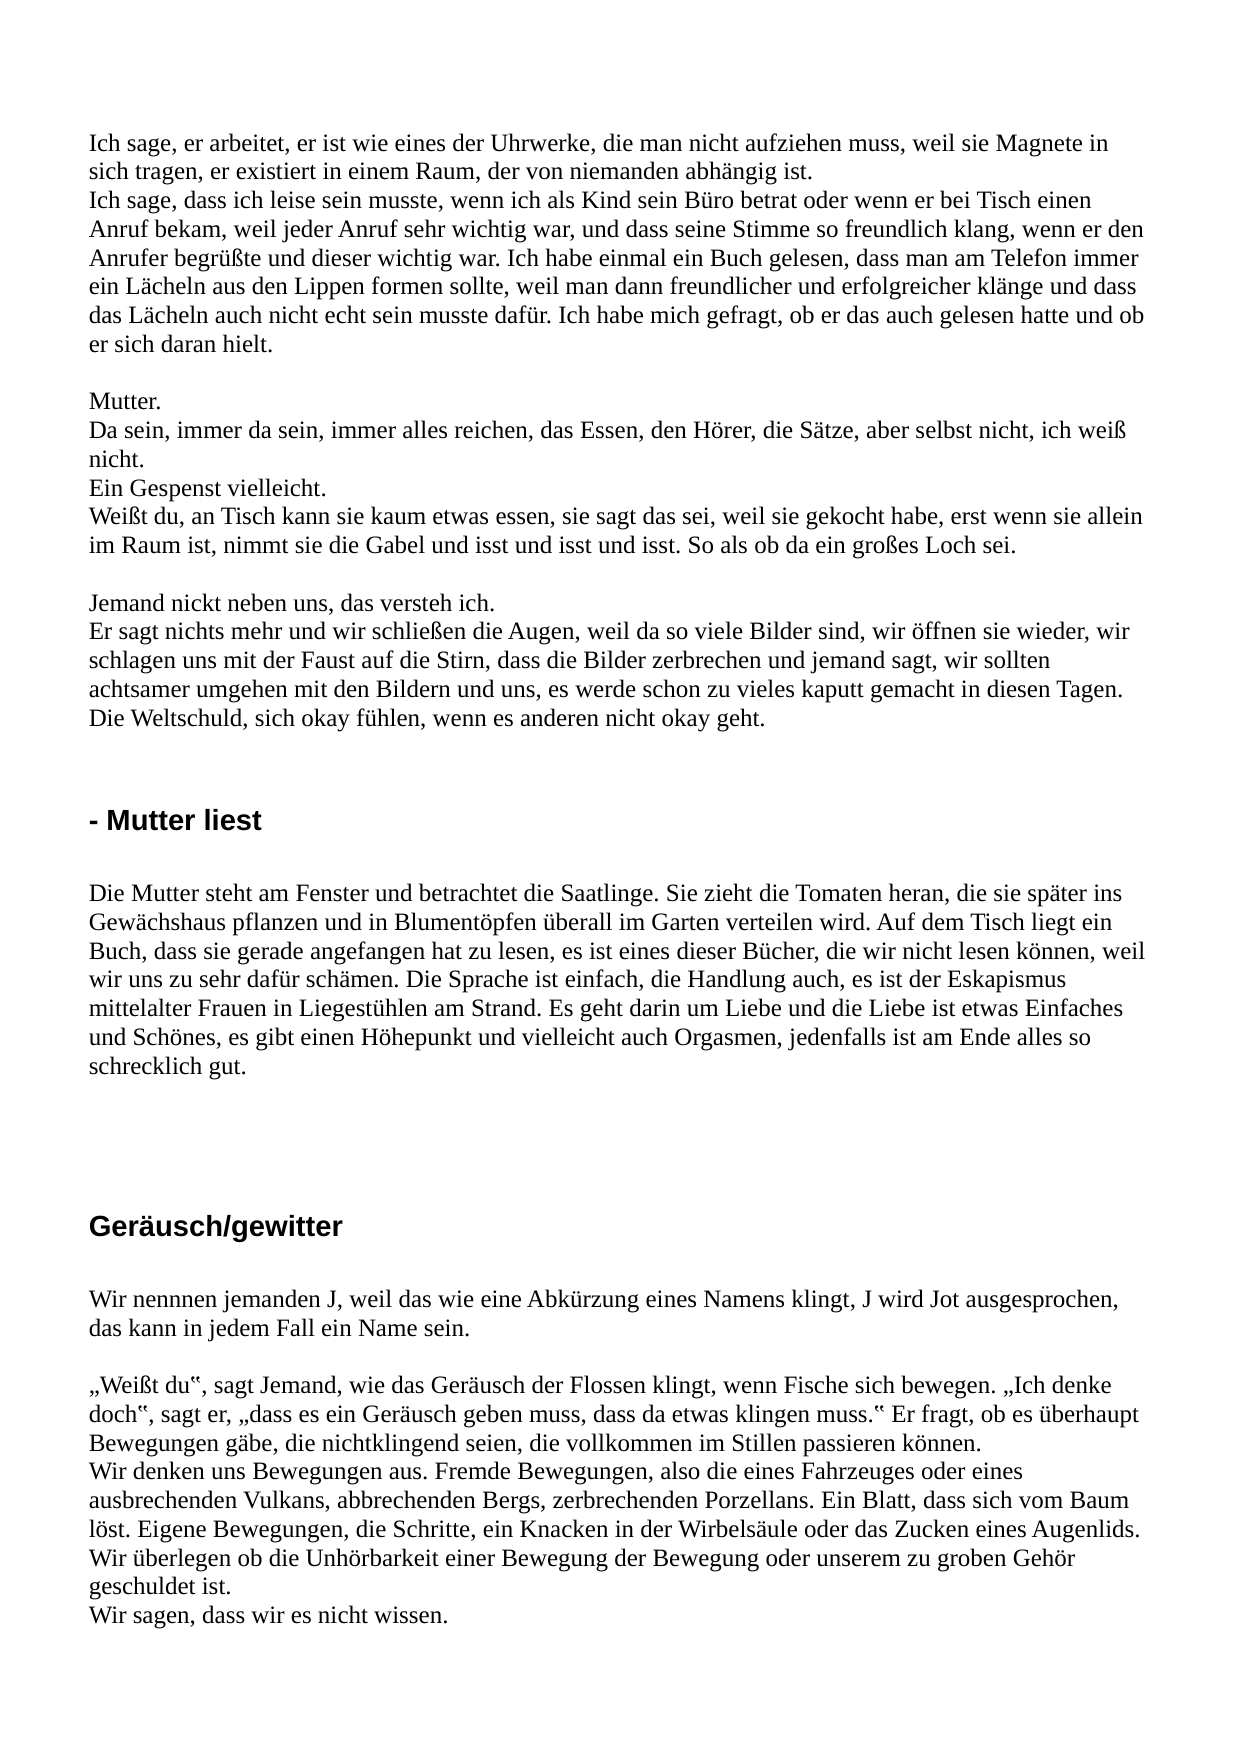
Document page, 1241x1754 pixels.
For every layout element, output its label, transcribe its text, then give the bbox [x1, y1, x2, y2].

text Wir denken uns Bewegungen aus. Fremde Bewegungen, also die eines Fahrzeuges oder eines ausbrechenden Vulkans, abbrechenden Bergs, zerbrechenden Porzellans. Ein Blatt, dass sich vom Baum löst. Eigene Bewegungen, die Schritte, ein Knacken in der Wirbelsäule oder das Zucken eines Augenlids. [88, 1456, 1151, 1543]
text Die Mutter steht am Fenster und betrachtet die Saatlinge. Sie zieht die Tomaten heran, die sie später ins Gewächshaus pflanzen und in Blumentöpfen überall im Garten verteilen wird. Auf dem Tisch liegt ein Buch, dass sie gerade angefangen hat zu lesen, es ist eines dieser Bücher, die wir nicht lesen können, weil wir uns zu sehr dafür schämen. Die Sprache ist einfach, die Handlung auch, es ist der Eskapismus mittelalter Frauen in Liegestühlen am Strand. Es geht darin um Liebe und die Liebe ist etwas Einfaches und Schönes, es gibt einen Höhepunkt und vielleicht auch Orgasmen, jedenfalls ist am Ende alles so schrecklich gut. [88, 878, 1151, 1079]
text Wir nennnen jemanden J, weil das wie eine Abkürzung eines Namens klingt, J wird Jot ausgesprochen, das kann in jedem Fall ein Name sein. [88, 1284, 1151, 1341]
text Wir sagen, dass wir es nicht wissen. [88, 1600, 1151, 1629]
text „Weißt du‟, sagt Jemand, wie das Geräusch der Flossen klingt, wenn Fische sich bewegen. „Ich denke doch‟, sagt er, „dass es ein Geräusch geben muss, dass da etwas klingen muss.‟ Er fragt, ob es überhaupt Bewegungen gäbe, die nichtklingend seien, die vollkommen im Stillen passieren können. [88, 1370, 1151, 1456]
text Mutter. [88, 386, 1151, 415]
text Er sagt nichts mehr und wir schließen die Augen, weil da so viele Bilder sind, wir öffnen sie wieder, wir schlagen uns mit der Faust auf die Stirn, dass die Bilder zerbrechen und jemand sagt, wir sollten achtsamer umgehen mit den Bildern und uns, es werde schon zu vieles kaputt gemacht in diesen Tagen. Die Weltschuld, sich okay fühlen, wenn es anderen nicht okay geht. [88, 616, 1151, 731]
text Ich sage, er arbeitet, er ist wie eines der Uhrwerke, die man nicht aufziehen muss, weil sie Magnete in sich tragen, er existiert in einem Raum, der von niemanden abhängig ist. [88, 128, 1151, 185]
text Wir überlegen ob die Unhörbarkeit einer Bewegung der Bewegung oder unserem zu groben Gehör geschuldet ist. [88, 1543, 1151, 1600]
text Ein Gespenst vielleicht. [88, 473, 1151, 501]
text Da sein, immer da sein, immer alles reichen, das Essen, den Hörer, die Sätze, aber selbst nicht, ich weiß nicht. [88, 415, 1151, 473]
subtitle Geräusch/gewitter [88, 1209, 1151, 1243]
text Ich sage, dass ich leise sein musste, wenn ich als Kind sein Büro betrat oder wenn er bei Tisch einen Anruf bekam, weil jeder Anruf sehr wichtig war, und dass seine Stimme so freundlich klang, wenn er den Anrufer begrüßte und dieser wichtig war. Ich habe einmal ein Buch gelesen, dass man am Telefon immer ein Lächeln aus den Lippen formen sollte, weil man dann freundlicher und erfolgreicher klänge und dass das Lächeln auch nicht echt sein musste dafür. Ich habe mich gefragt, ob er das auch gelesen hatte und ob er sich daran hielt. [88, 185, 1151, 358]
subtitle - Mutter liest [88, 803, 1151, 837]
text Jemand nickt neben uns, das versteh ich. [88, 588, 1151, 616]
text Weißt du, an Tisch kann sie kaum etwas essen, sie sagt das sei, weil sie gekocht habe, erst wenn sie allein im Raum ist, nimmt sie die Gabel und isst und isst und isst. So als ob da ein großes Loch sei. [88, 501, 1151, 559]
